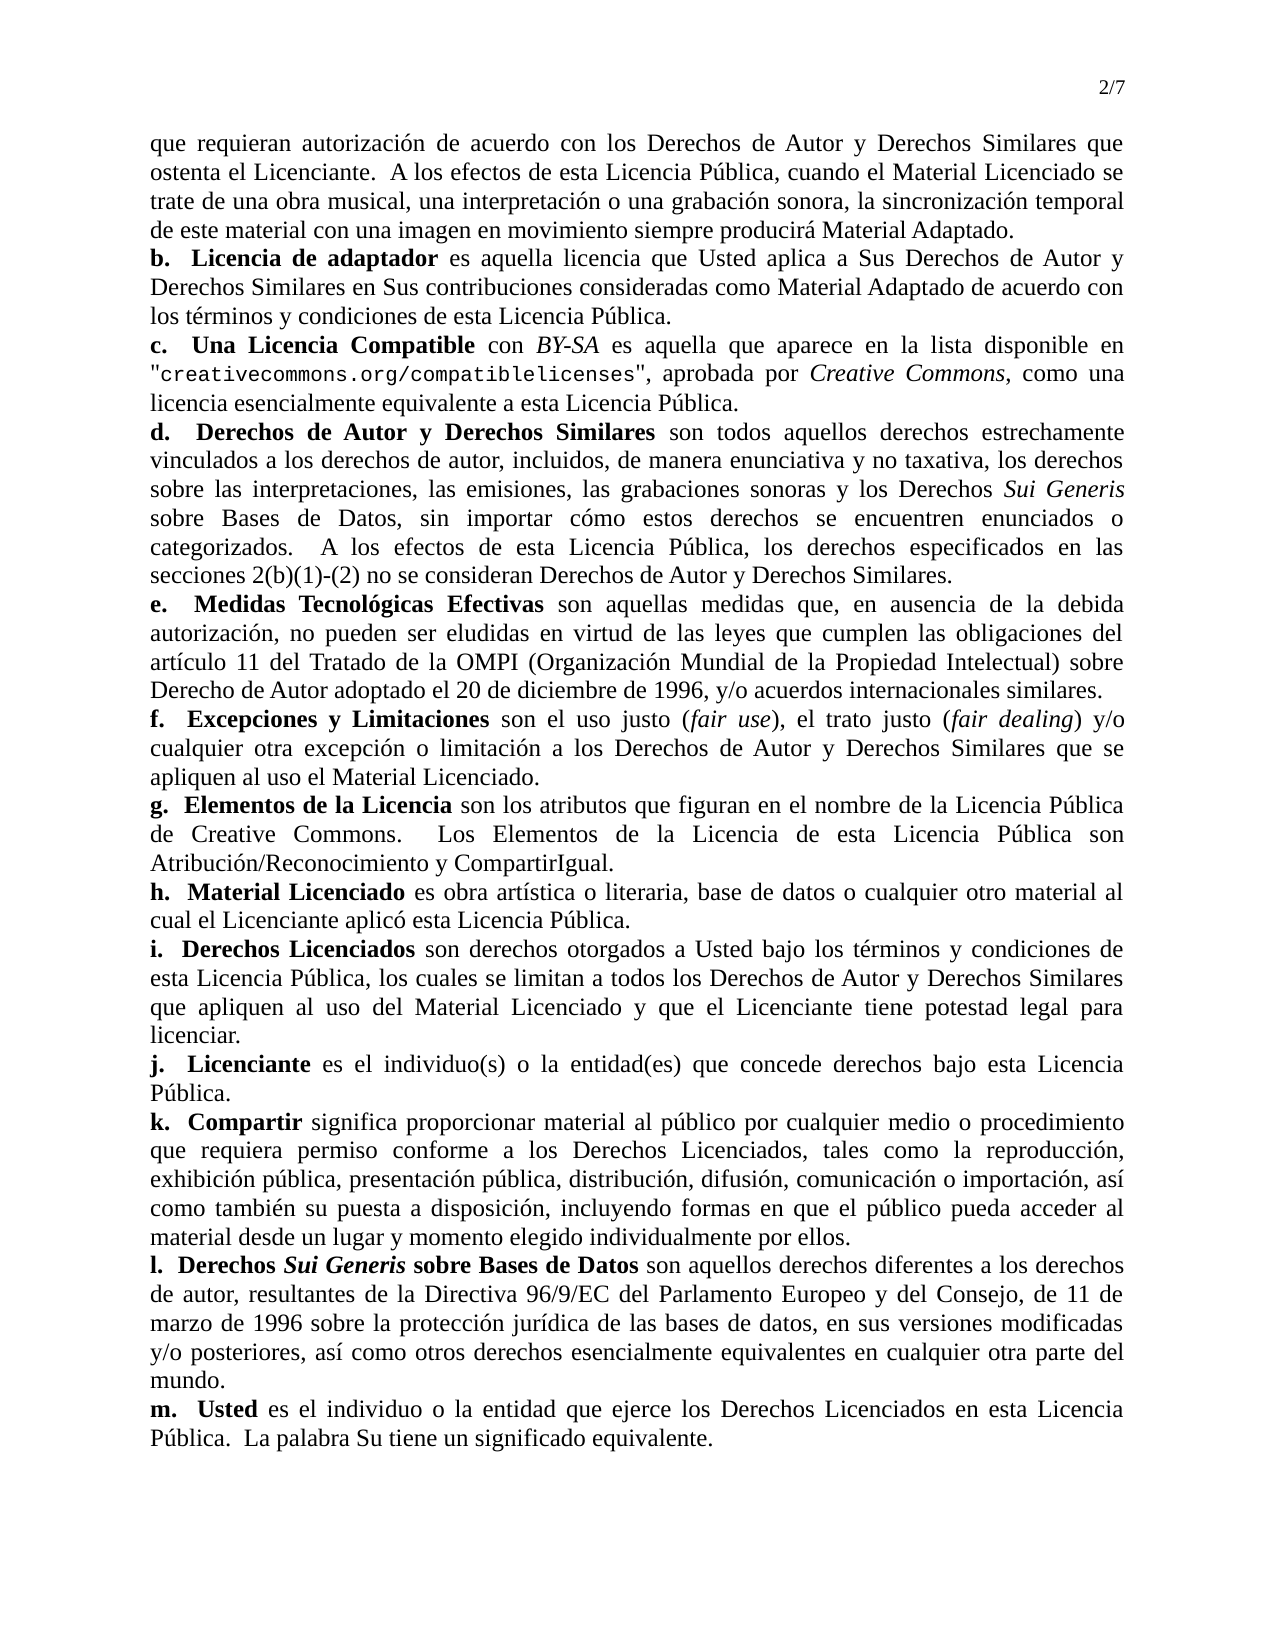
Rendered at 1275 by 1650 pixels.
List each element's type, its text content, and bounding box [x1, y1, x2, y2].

text que requieran autorización de acuerdo con los Derechos de Autor y Derechos Similares que ostenta el Licenciante. A los efectos de esta Licencia Pública, cuando el Material Licenciado se trate de una obra musical, una interpretación o una grabación sonora, la sincronización temporal de este material con una imagen en movimiento siempre producirá Material Adaptado. [150, 128, 1125, 243]
text g. Elementos de la Licencia son los atributos que figuran en el nombre de la Licencia Pública de Creative Commons. Los Elementos de la Licencia de esta Licencia Pública son Atribución/Reconocimiento y CompartirIgual. [150, 791, 1125, 877]
text k. Compartir significa proporcionar material al público por cualquier medio o procedimiento que requiera permiso conforme a los Derechos Licenciados, tales como la reproducción, exhibición pública, presentación pública, distribución, difusión, comunicación o importación, así como también su puesta a disposición, incluyendo formas en que el público pueda acceder al material desde un lugar y momento elegido individualmente por ellos. [150, 1107, 1125, 1251]
text h. Material Licenciado es obra artística o literaria, base de datos o cualquier otro material al cual el Licenciante aplicó esta Licencia Pública. [150, 877, 1125, 934]
text c. Una Licencia Compatible con BY-SA es aquella que aparece en la lista disponible en "creativecommons.org/​compatiblelicenses", aprobada por Creative Commons, como una licencia esencialmente equivalente a esta Licencia Pública. [150, 330, 1125, 417]
text i. Derechos Licenciados son derechos otorgados a Usted bajo los términos y condiciones de esta Licencia Pública, los cuales se limitan a todos los Derechos de Autor y Derechos Similares que apliquen al uso del Material Licenciado y que el Licenciante tiene potestad legal para licenciar. [150, 934, 1125, 1049]
text l. Derechos Sui Generis sobre Bases de Datos son aquellos derechos diferentes a los derechos de autor, resultantes de la Directiva 96/9/EC del Parlamento Europeo y del Consejo, de 11 de marzo de 1996 sobre la protección jurídica de las bases de datos, en sus versiones modificadas y/o posteriores, así como otros derechos esencialmente equivalentes en cualquier otra parte del mundo. [150, 1251, 1125, 1394]
text b. Licencia de adaptador es aquella licencia que Usted aplica a Sus Derechos de Autor y Derechos Similares en Sus contribuciones consideradas como Material Adaptado de acuerdo con los términos y condiciones de esta Licencia Pública. [150, 243, 1125, 330]
text d. Derechos de Autor y Derechos Similares son todos aquellos derechos estrechamente vinculados a los derechos de autor, incluidos, de manera enunciativa y no taxativa, los derechos sobre las interpretaciones, las emisiones, las grabaciones sonoras y los Derechos Sui Generis sobre Bases de Datos, sin importar cómo estos derechos se encuentren enunciados o categorizados. A los efectos de esta Licencia Pública, los derechos especificados en las secciones 2(b)(1)-(2) no se consideran Derechos de Autor y Derechos Similares. [150, 417, 1125, 589]
text e. Medidas Tecnológicas Efectivas son aquellas medidas que, en ausencia de la debida autorización, no pueden ser eludidas en virtud de las leyes que cumplen las obligaciones del artículo 11 del Tratado de la OMPI (Organización Mundial de la Propiedad Intelectual) sobre Derecho de Autor adoptado el 20 de diciembre de 1996, y/o acuerdos internacionales similares. [150, 589, 1125, 704]
text j. Licenciante es el individuo(s) o la entidad(es) que concede derechos bajo esta Licencia Pública. [150, 1049, 1125, 1107]
text f. Excepciones y Limitaciones son el uso justo (fair use), el trato justo (fair dealing) y/o cualquier otra excepción o limitación a los Derechos de Autor y Derechos Similares que se apliquen al uso el Material Licenciado. [150, 704, 1125, 791]
text m. Usted es el individuo o la entidad que ejerce los Derechos Licenciados en esta Licencia Pública. La palabra Su tiene un significado equivalente. [150, 1394, 1125, 1452]
